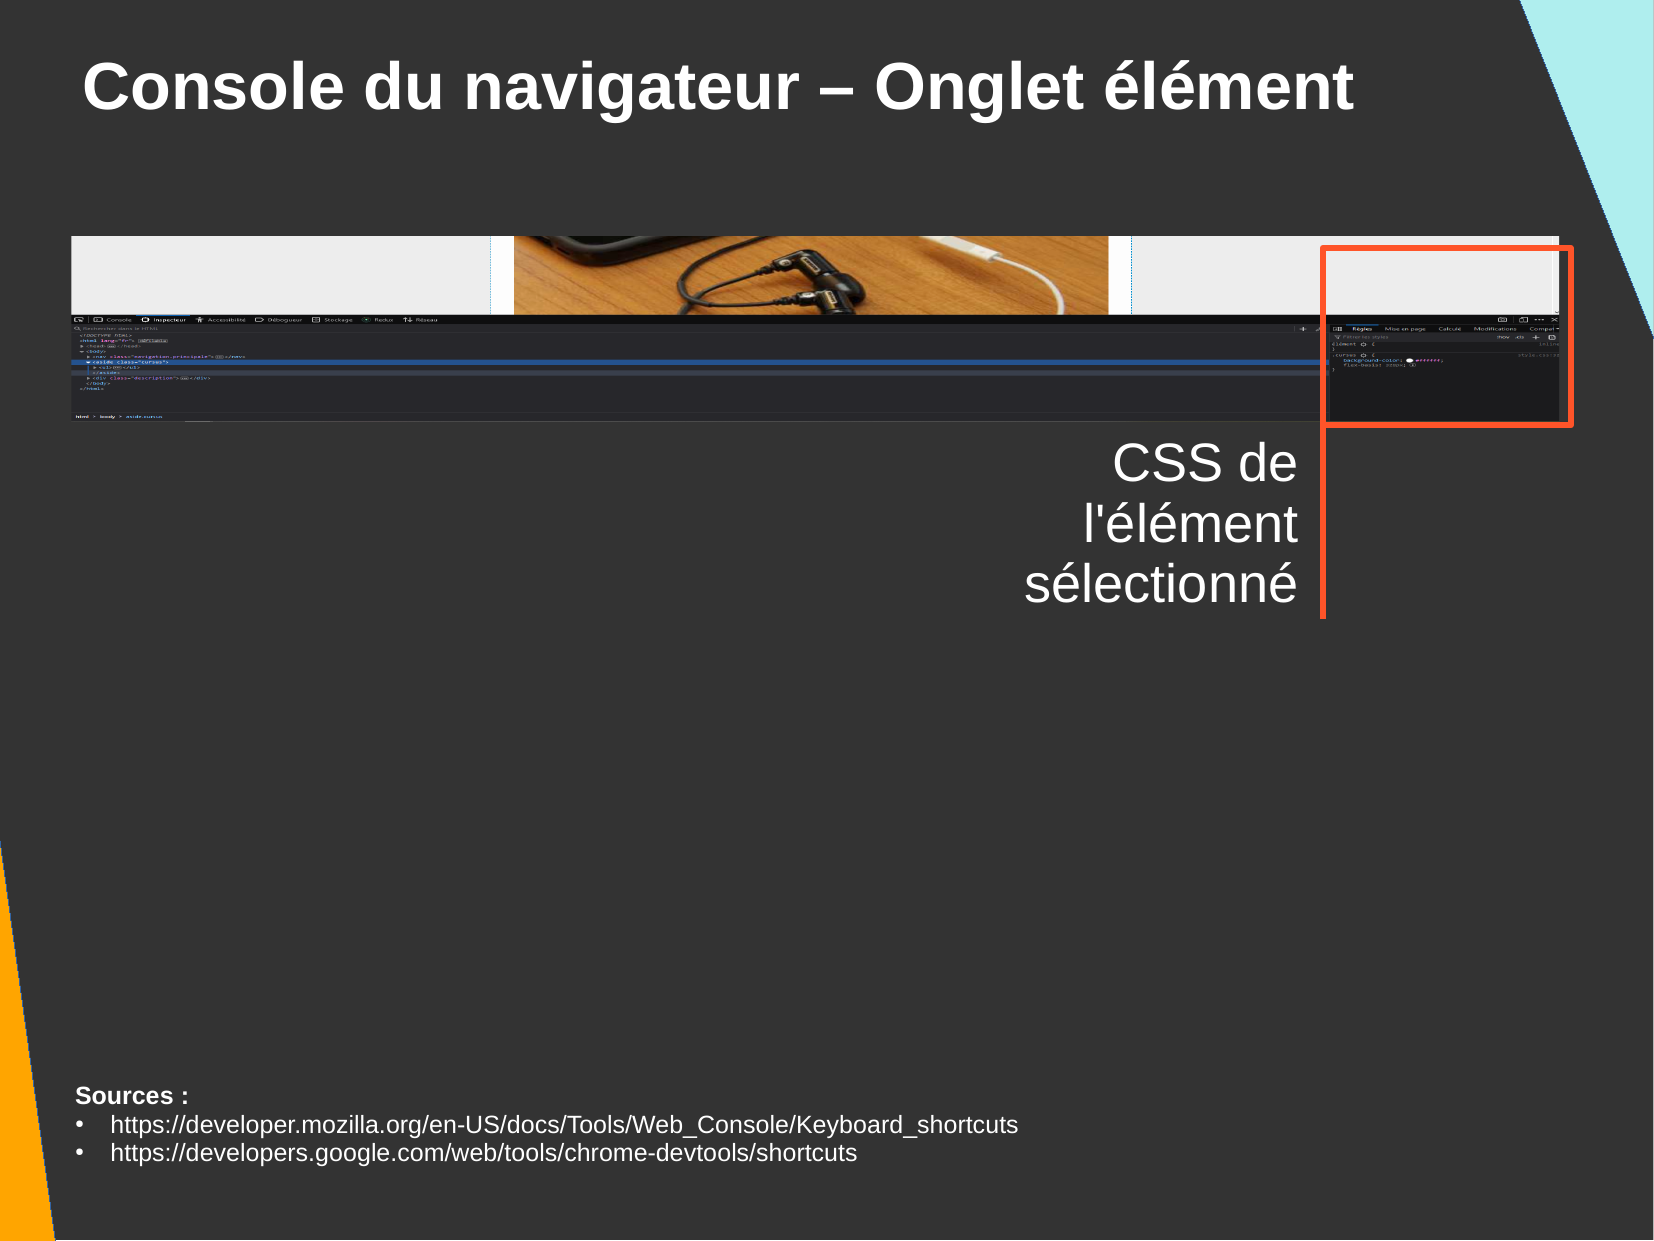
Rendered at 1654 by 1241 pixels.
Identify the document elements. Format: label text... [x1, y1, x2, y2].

title Console du navigateur – Onglet élément [82, 49, 1571, 152]
text_box Sources : https://developer.mozilla.org/en-US/docs/Tools/Web_Console/Keyboard_shortcuts https://developers.google.com/web/tools/chrome-devtools/shortcuts [60, 1074, 1546, 1241]
text_box [1519, 0, 1654, 339]
picture [71, 236, 1560, 422]
text_box [0, 840, 56, 1241]
picture [1326, 251, 1560, 422]
title CSS de l'élément sélectionné [882, 432, 1300, 615]
